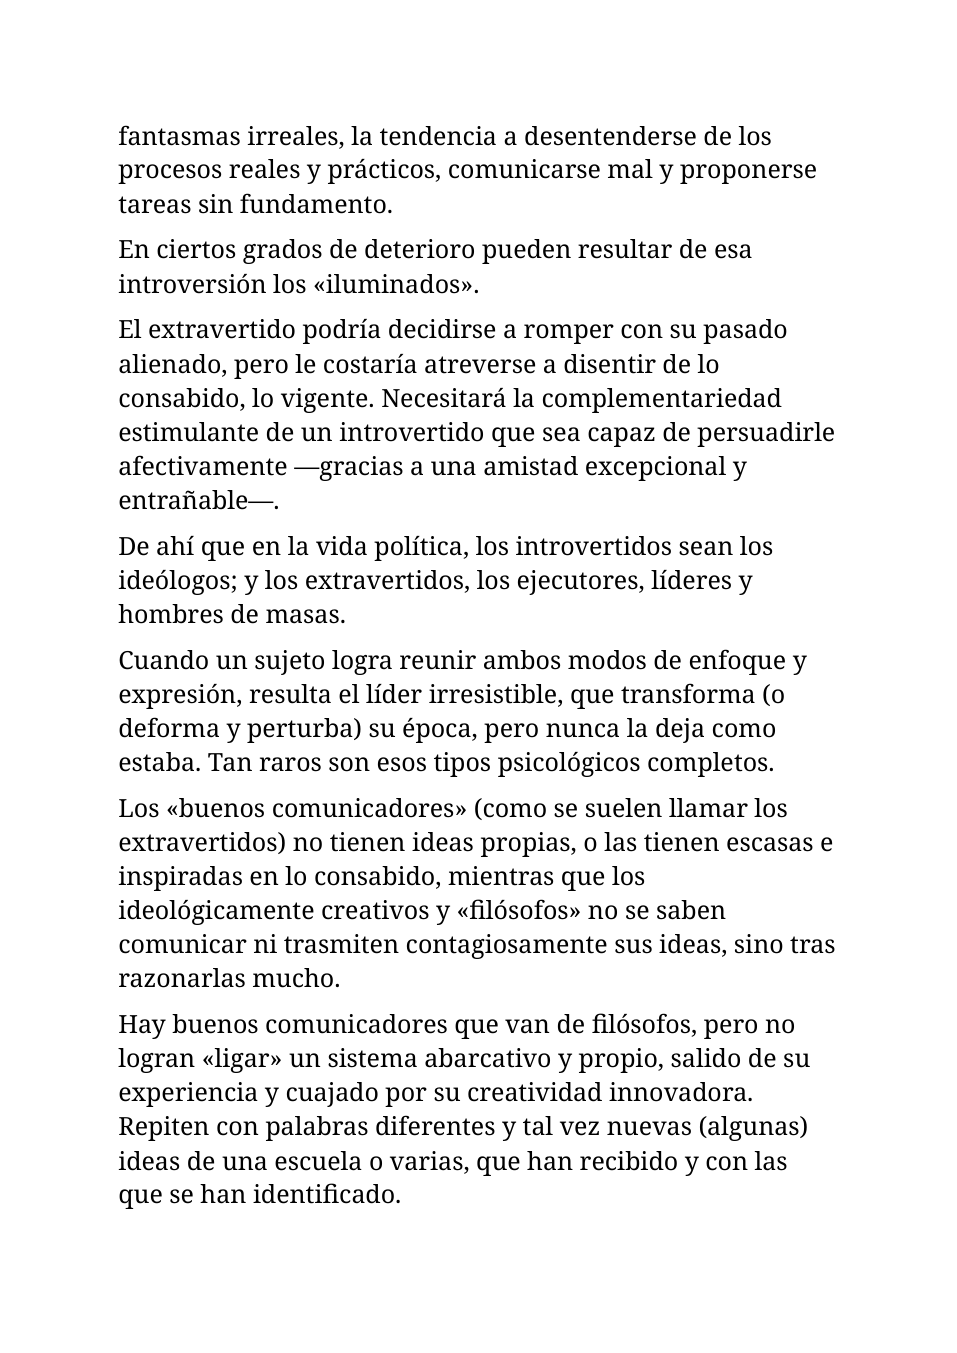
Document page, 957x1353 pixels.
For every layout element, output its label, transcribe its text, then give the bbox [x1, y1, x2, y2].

text El extravertido podría decidirse a romper con su pasado alienado, pero le costaría atreverse a disentir de lo consabido, lo vigente. Necesitará la complementariedad estimulante de un introvertido que sea capaz de persuadirle afectivamente —gracias a una amistad excepcional y entrañable—. [118, 312, 838, 517]
text En ciertos grados de deterioro pueden resultar de esa introversión los «iluminados». [118, 232, 838, 300]
text Cuando un sujeto logra reunir ambos modos de enfoque y expresión, resulta el líder irresistible, que transforma (o deforma y perturba) su época, pero nunca la deja como estaba. Tan raros son esos tipos psicológicos completos. [118, 642, 838, 779]
text fantasmas irreales, la tendencia a desentenderse de los procesos reales y prácticos, comunicarse mal y proponerse tareas sin fundamento. [118, 118, 838, 220]
text Los «buenos comunicadores» (como se suelen llamar los extravertidos) no tienen ideas propias, o las tienen escasas e inspiradas en lo consabido, mientras que los ideológicamente creativos y «filósofos» no se saben comunicar ni trasmiten contagiosamente sus ideas, sino tras razonarlas mucho. [118, 791, 838, 995]
text De ahí que en la vida política, los introvertidos sean los ideólogos; y los extravertidos, los ejecutores, líderes y hombres de masas. [118, 528, 838, 631]
text Hay buenos comunicadores que van de filósofos, pero no logran «ligar» un sistema abarcativo y propio, salido de su experiencia y cuajado por su creatividad innovadora. Repiten con palabras diferentes y tal vez nuevas (algunas) ideas de una escuela o varias, que han recibido y con las que se han identificado. [118, 1007, 838, 1211]
